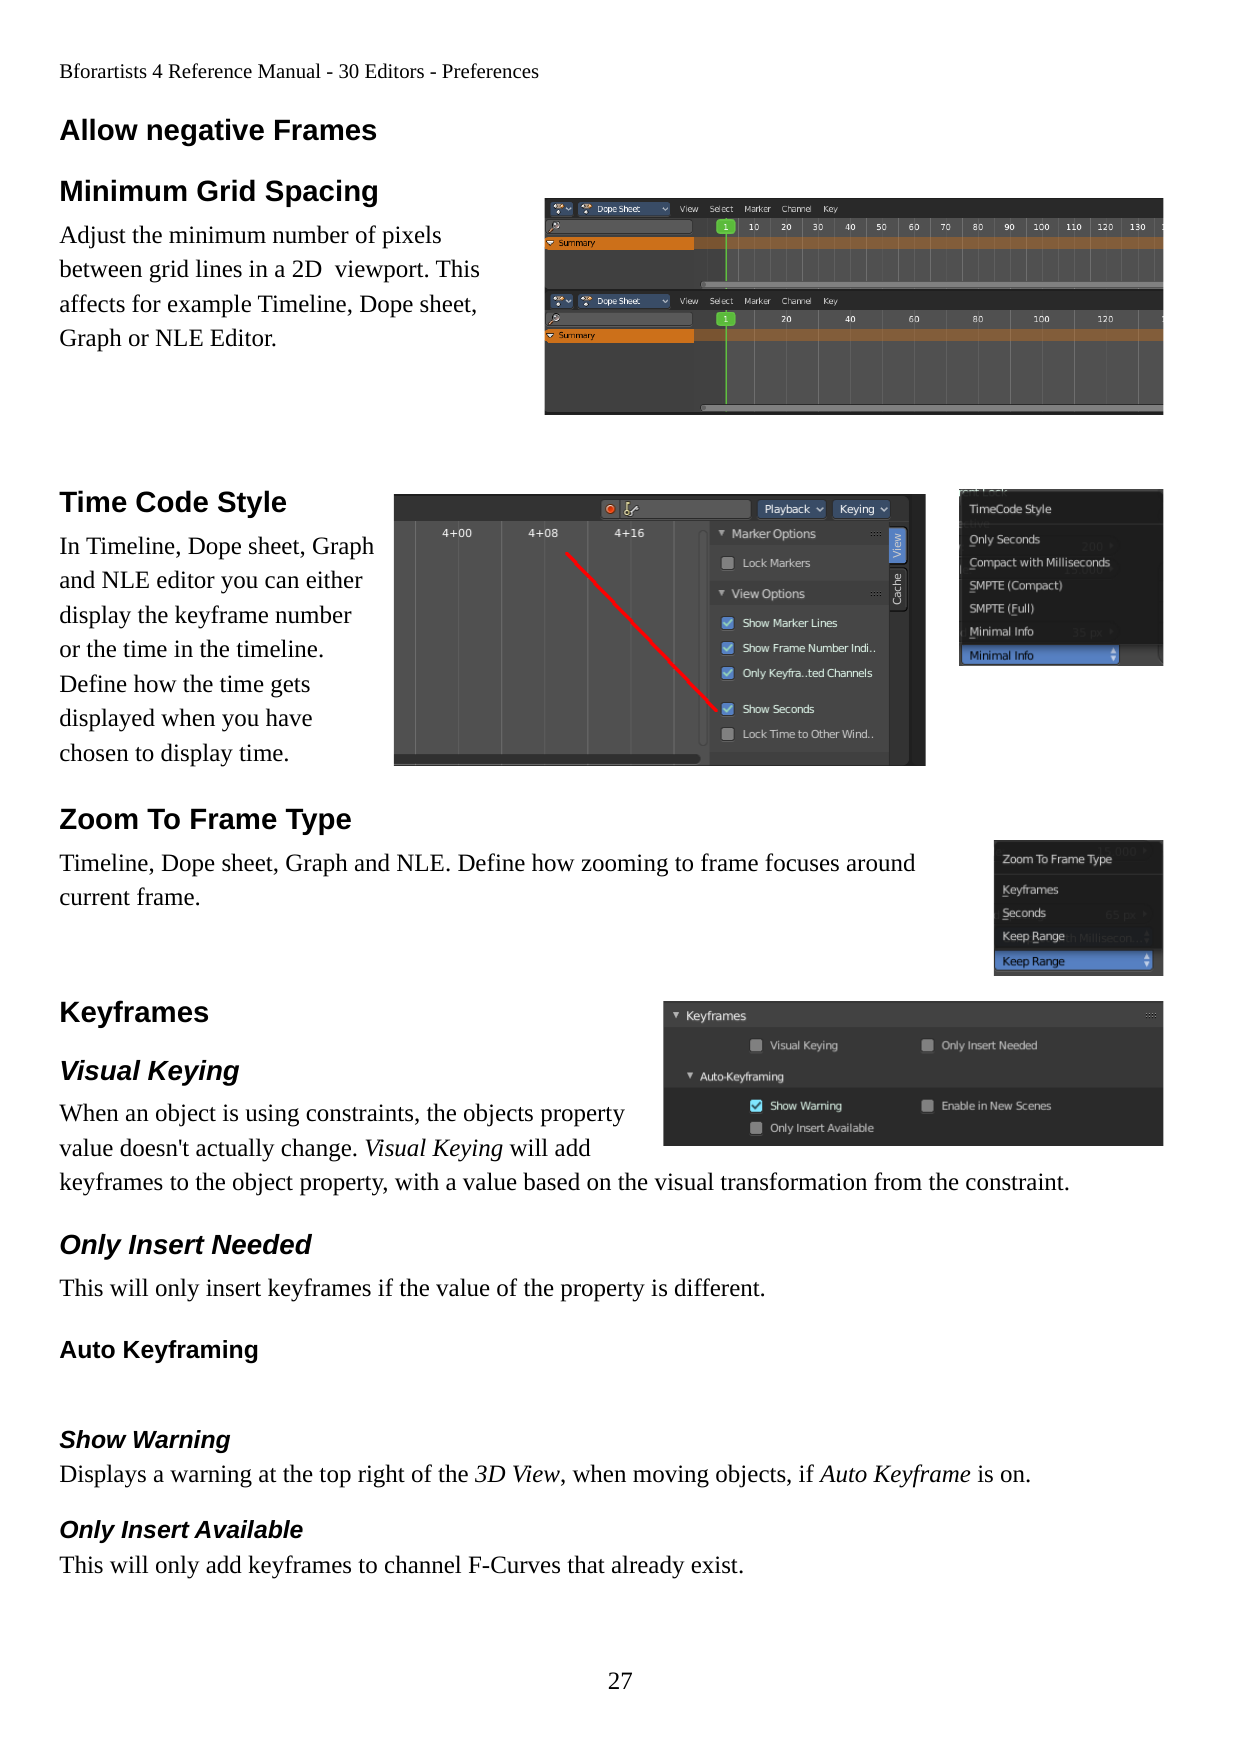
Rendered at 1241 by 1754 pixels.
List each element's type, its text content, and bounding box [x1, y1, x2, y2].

picture [544, 198, 1164, 415]
subtitle [1164, 1054, 1181, 1086]
subtitle Only Insert Needed [59, 1229, 1181, 1261]
text Timeline, Dope sheet, Graph and NLE. Define how zooming to frame focuses around current frame. [59, 848, 993, 911]
subtitle Allow negative Frames [59, 113, 1181, 146]
text In Timeline, Dope sheet, Graph and NLE editor you can either display the keyframe number or the time in the timeline. Define how the time gets displayed when you have chosen to display time. [59, 531, 1181, 767]
picture [663, 1001, 1164, 1146]
subtitle Show Warning [59, 1425, 1181, 1453]
text Adjust the minimum number of pixels between grid lines in a 2D viewport. This affects for example Timeline, Dope sheet, Graph or NLE Editor. [59, 220, 544, 352]
picture [959, 489, 1164, 666]
text This will only insert keyframes if the value of the property is different. [59, 1273, 1181, 1302]
subtitle Minimum Grid Spacing [59, 173, 1181, 207]
picture [993, 840, 1164, 976]
subtitle Keyframes [59, 995, 1181, 1029]
text Displays a warning at the top right of the 3D View, when moving objects, if Auto Keyframe is on. [59, 1459, 1181, 1488]
subtitle Zoom To Frame Type [59, 802, 1181, 835]
subtitle Visual Keying [59, 1054, 663, 1086]
subtitle Auto Keyframing [59, 1335, 1181, 1363]
subtitle Only Insert Available [59, 1515, 1181, 1543]
subtitle Time Code Style [59, 485, 1181, 519]
text This will only add keyframes to channel F-Curves that already exist. [59, 1550, 1181, 1578]
text When an object is using constraints, the objects property value doesn't actually change. Visual Keying will add keyframes to the object property, with a value based on the visual transformation from the constraint. [59, 1098, 1181, 1196]
picture [393, 494, 926, 766]
